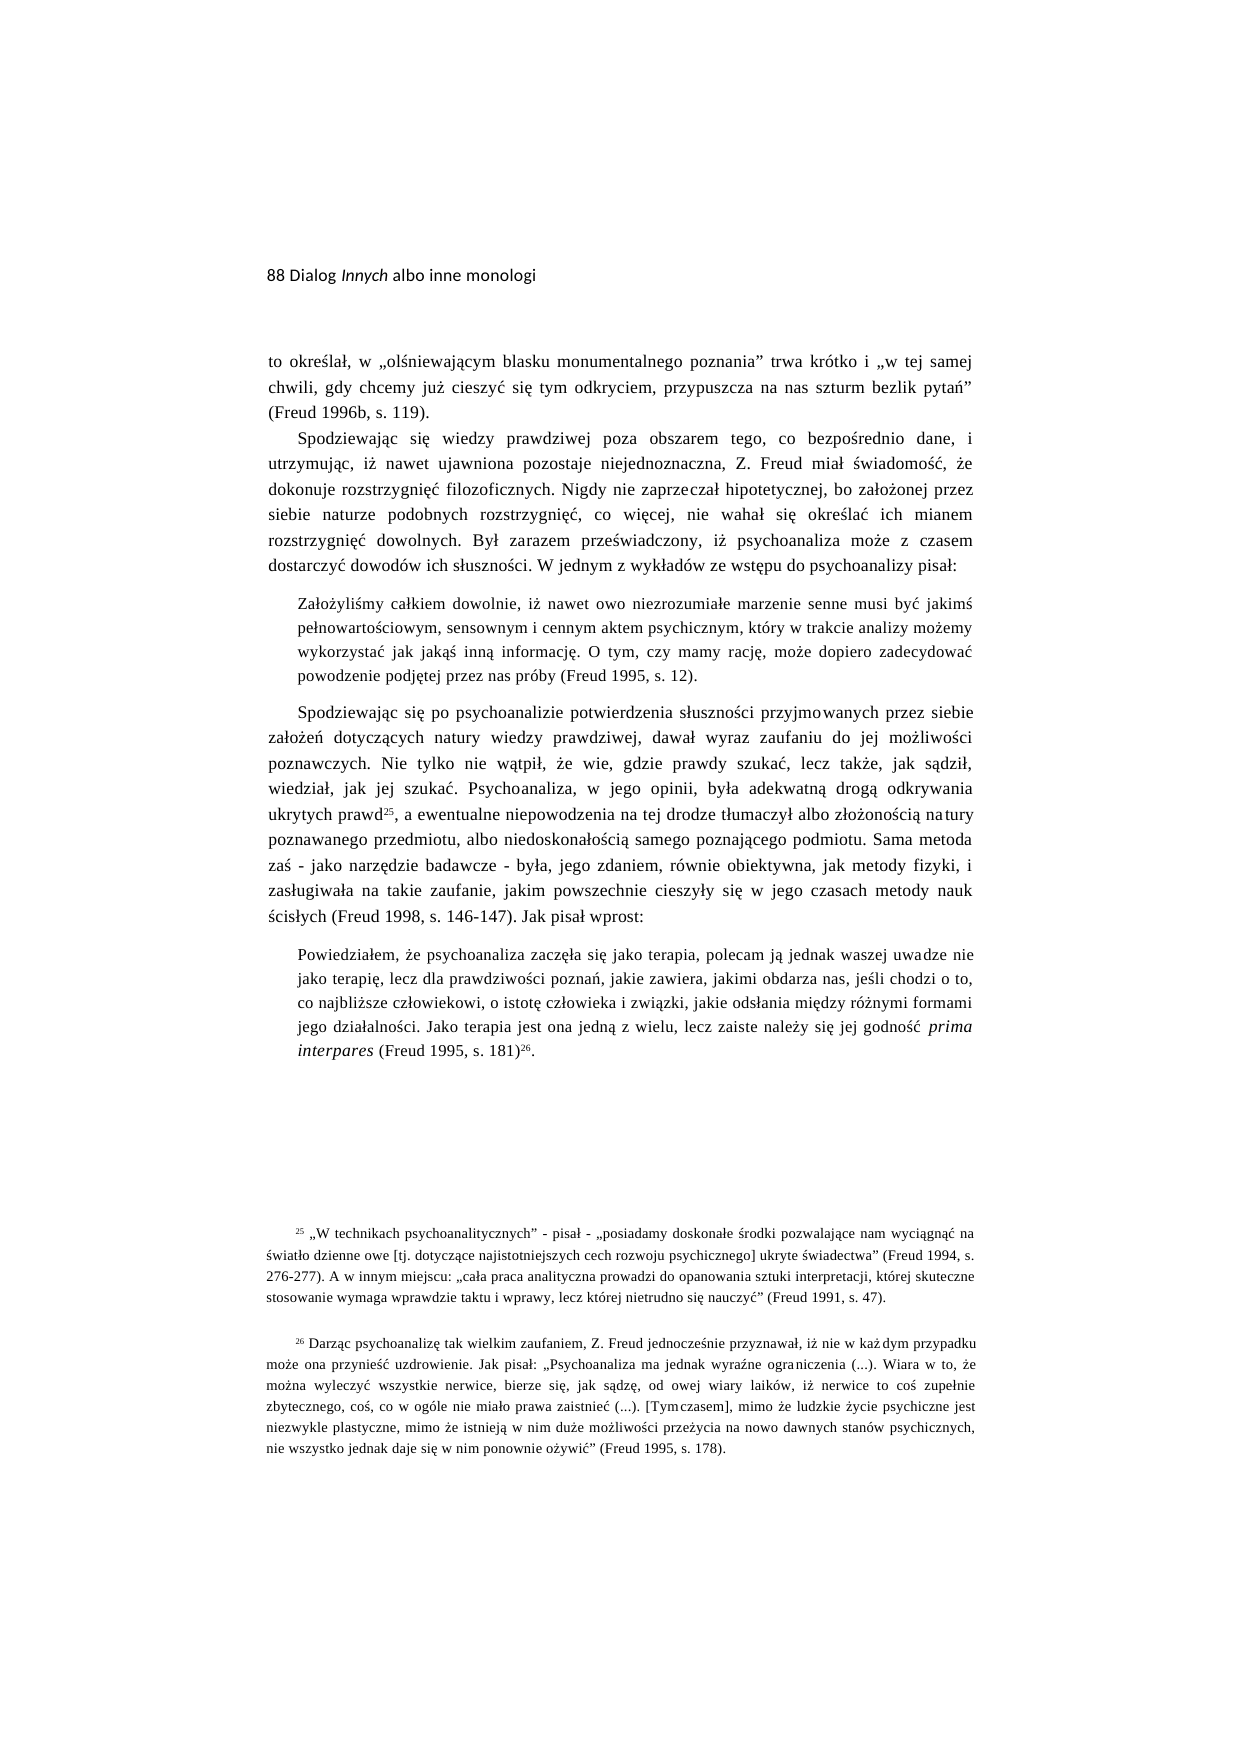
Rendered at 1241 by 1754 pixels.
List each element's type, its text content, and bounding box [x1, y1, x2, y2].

text Założyliśmy całkiem dowolnie, iż nawet owo niezrozumiałe marzenie senne musi być jakimś pełnowartościowym, sensownym i cennym aktem psychicznym, który w trakcie analizy możemy wykorzystać jak jakąś inną informację. O tym, czy mamy rację, może dopiero zadecydować powodzenie podjętej przez nas próby (Freud 1995, s. 12). [297, 591, 974, 686]
text Powiedziałem, że psychoanaliza zaczęła się jako terapia, polecam ją jednak waszej uwa­dze nie jako terapię, lecz dla prawdziwości poznań, jakie zawiera, jakimi obdarza nas, jeśli chodzi o to, co najbliższe człowiekowi, o istotę człowieka i związki, jakie odsłania między różnymi formami jego działalności. Jako terapia jest ona jedną z wielu, lecz zaiste należy się jej godność prima interpares (Freud 1995, s. 181)26. [297, 941, 974, 1061]
text 26 Darząc psychoanalizę tak wielkim zaufaniem, Z. Freud jednocześnie przyznawał, iż nie w każ­dym przypadku może ona przynieść uzdrowienie. Jak pisał: „Psychoanaliza ma jednak wyraźne ogra­niczenia (...). Wiara w to, że można wyleczyć wszystkie nerwice, bierze się, jak sądzę, od owej wiary laików, iż nerwice to coś zupełnie zbytecznego, coś, co w ogóle nie miało prawa zaistnieć (...). [Tym­czasem], mimo że ludzkie życie psychiczne jest niezwykle plastyczne, mimo że istnieją w nim duże możliwości przeżycia na nowo dawnych stanów psychicznych, nie wszystko jednak daje się w nim ponownie ożywić” (Freud 1995, s. 178). [266, 1332, 976, 1458]
text to określał, w „olśniewającym blasku monumentalnego poznania” trwa krótko i „w tej samej chwili, gdy chcemy już cieszyć się tym odkryciem, przypuszcza na nas szturm bezlik pytań” (Freud 1996b, s. 119). [268, 347, 974, 424]
text Spodziewając się wiedzy prawdziwej poza obszarem tego, co bezpośrednio dane, i utrzymując, iż nawet ujawniona pozostaje niejednoznaczna, Z. Freud miał świadomość, że dokonuje rozstrzygnięć filozoficznych. Nigdy nie zaprze­czał hipotetycznej, bo założonej przez siebie naturze podobnych rozstrzygnięć, co więcej, nie wahał się określać ich mianem rozstrzygnięć dowolnych. Był za­razem przeświadczony, iż psychoanaliza może z czasem dostarczyć dowodów ich słuszności. W jednym z wykładów ze wstępu do psychoanalizy pisał: [268, 424, 974, 577]
text 88 Dialog Innych albo inne monologi [267, 267, 606, 285]
text Spodziewając się po psychoanalizie potwierdzenia słuszności przyjmo­wanych przez siebie założeń dotyczących natury wiedzy prawdziwej, dawał wyraz zaufaniu do jej możliwości poznawczych. Nie tylko nie wątpił, że wie, gdzie prawdy szukać, lecz także, jak sądził, wiedział, jak jej szukać. Psycho­analiza, w jego opinii, była adekwatną drogą odkrywania ukrytych prawd25, a ewentualne niepowodzenia na tej drodze tłumaczył albo złożonością na­tury poznawanego przedmiotu, albo niedoskonałością samego poznającego podmiotu. Sama metoda zaś - jako narzędzie badawcze - była, jego zdaniem, równie obiektywna, jak metody fizyki, i zasługiwała na takie zaufanie, jakim powszechnie cieszyły się w jego czasach metody nauk ścisłych (Freud 1998, s. 146-147). Jak pisał wprost: [268, 698, 974, 927]
text 25 „W technikach psychoanalitycznych” - pisał - „posiadamy doskonałe środki pozwalające nam wyciągnąć na światło dzienne owe [tj. dotyczące najistotniejszych cech rozwoju psychicznego] ukryte świadectwa” (Freud 1994, s. 276-277). A w innym miejscu: „cała praca analityczna prowadzi do opanowania sztuki interpretacji, której skuteczne stosowanie wymaga wprawdzie taktu i wprawy, lecz której nietrudno się nauczyć” (Freud 1991, s. 47). [266, 1222, 976, 1306]
